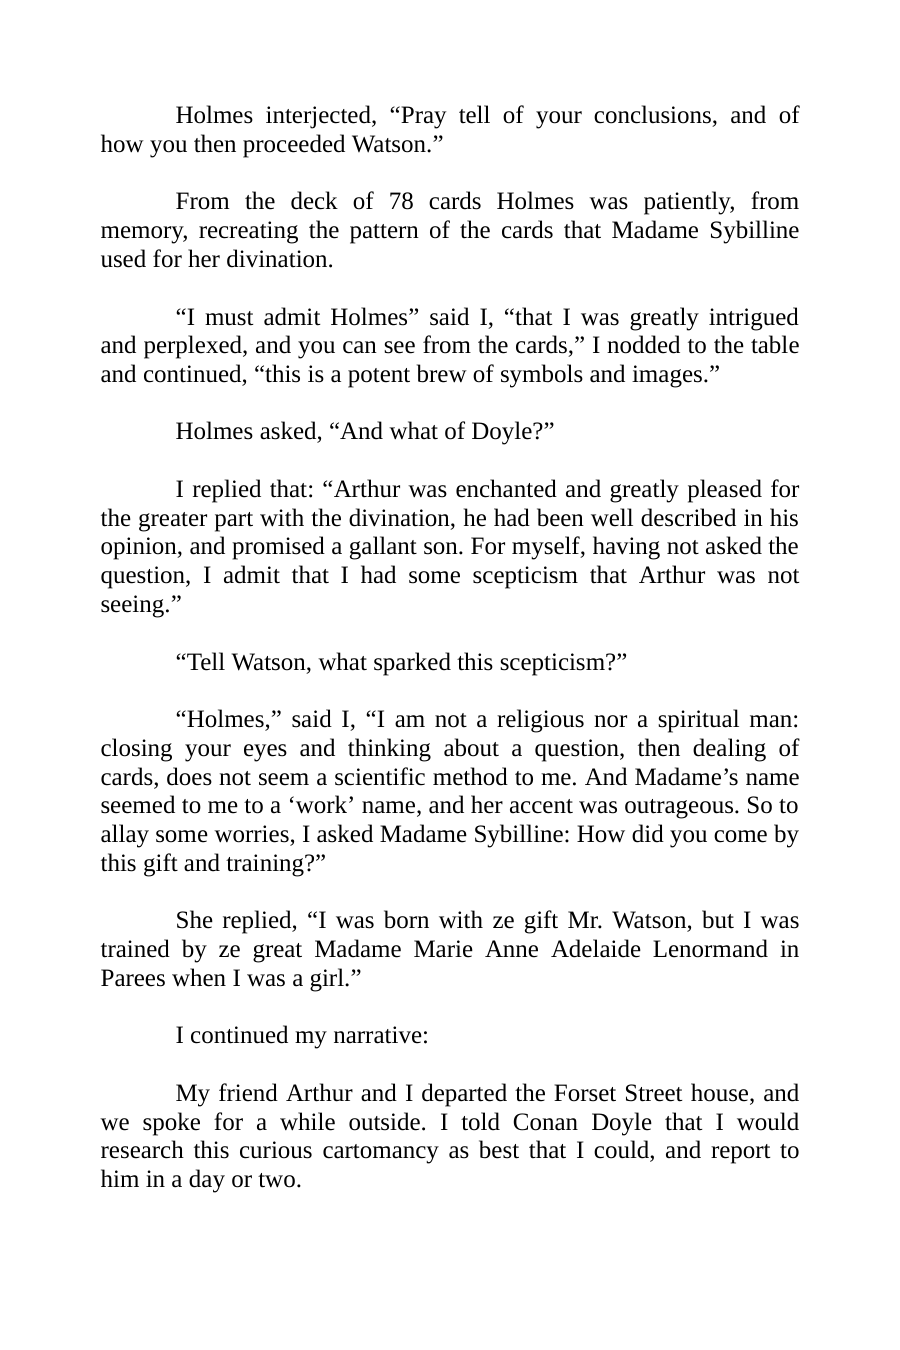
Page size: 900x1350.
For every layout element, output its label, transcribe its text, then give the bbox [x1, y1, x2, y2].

text Holmes asked, “And what of Doyle?” [100, 417, 799, 445]
text “Tell Watson, what sparked this scepticism?” [100, 647, 799, 675]
text My friend Arthur and I departed the Forset Street house, and we spoke for a while outside. I told Conan Doyle that I would research this curious cartomancy as best that I could, and report to him in a day or two. [100, 1078, 799, 1193]
text “I must admit Holmes” said I, “that I was greatly intrigued and perplexed, and you can see from the cards,” I nodded to the table and continued, “this is a potent brew of symbols and images.” [100, 302, 799, 388]
text From the deck of 78 cards Holmes was patiently, from memory, recreating the pattern of the cards that Madame Sybilline used for her divination. [100, 187, 799, 273]
text “Holmes,” said I, “I am not a religious nor a spiritual man: closing your eyes and thinking about a question, then dealing of cards, does not seem a scientific method to me. And Madame’s name seemed to me to a ‘work’ name, and her accent was outrageous. So to allay some worries, I asked Madame Sybilline: How did you come by this gift and training?” [100, 704, 799, 877]
text Holmes interjected, “Pray tell of your conclusions, and of how you then proceeded Watson.” [100, 100, 799, 158]
text I continued my narrative: [100, 1020, 799, 1049]
text I replied that: “Arthur was enchanted and greatly pleased for the greater part with the divination, he had been well described in his opinion, and promised a gallant son. For myself, having not asked the question, I admit that I had some scepticism that Arthur was not seeing.” [100, 474, 799, 618]
text She replied, “I was born with ze gift Mr. Watson, but I was trained by ze great Madame Marie Anne Adelaide Lenormand in Parees when I was a girl.” [100, 905, 799, 992]
